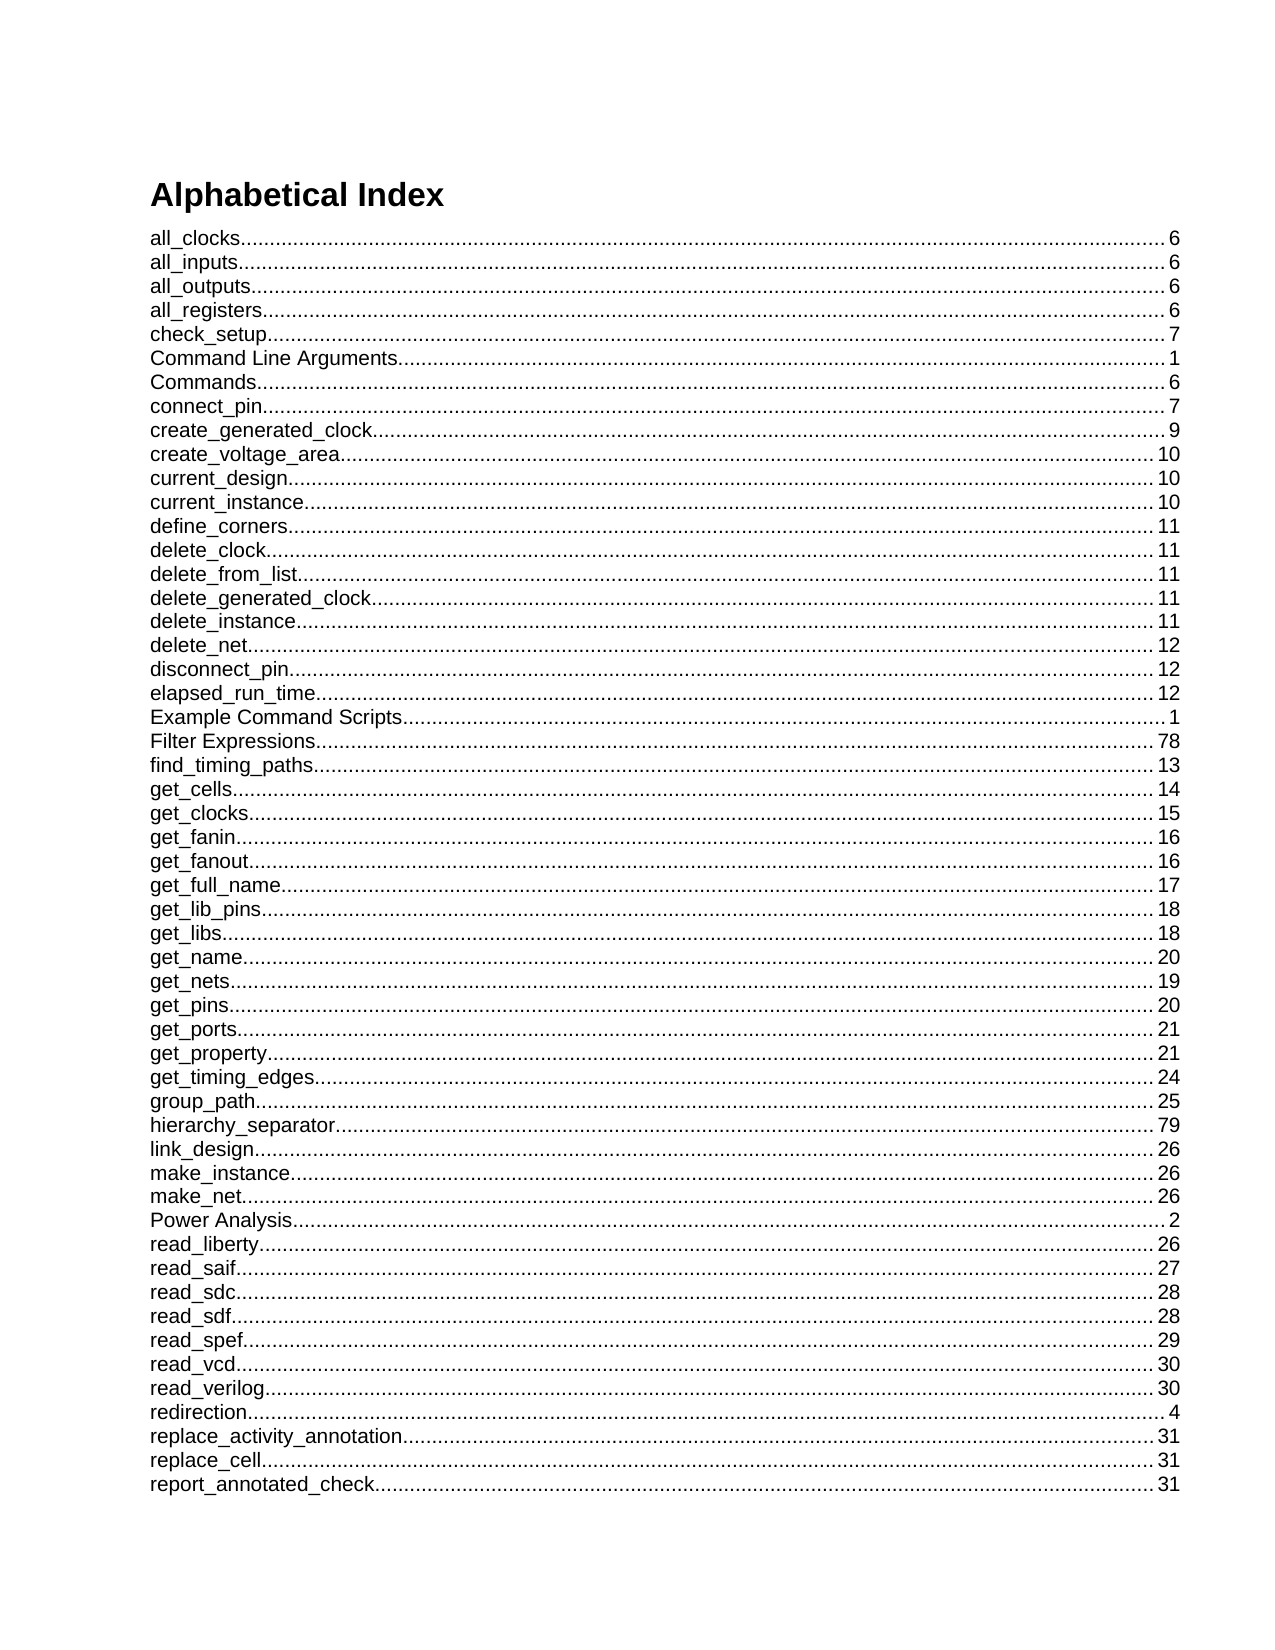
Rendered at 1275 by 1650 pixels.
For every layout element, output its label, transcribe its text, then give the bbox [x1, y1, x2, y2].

text replace_activity_annotation 31 [150, 1424, 1180, 1448]
text get_lib_pins 18 [150, 897, 1180, 921]
text read_liberty 26 [150, 1232, 1180, 1256]
text delete_net 12 [150, 633, 1180, 657]
text define_corners 11 [150, 513, 1180, 537]
text all_registers 6 [150, 298, 1180, 322]
text Commands 6 [150, 370, 1180, 394]
text create_generated_clock 9 [150, 418, 1180, 442]
text read_vcd 30 [150, 1352, 1180, 1376]
text report_annotated_check 31 [150, 1472, 1180, 1496]
text get_pins 20 [150, 993, 1180, 1017]
text get_timing_edges 24 [150, 1064, 1180, 1088]
text get_fanin 16 [150, 825, 1180, 849]
text get_ports 21 [150, 1017, 1180, 1041]
text get_fanout 16 [150, 849, 1180, 873]
text create_voltage_area 10 [150, 442, 1180, 466]
text current_design 10 [150, 466, 1180, 489]
text current_instance 10 [150, 489, 1180, 513]
text get_full_name 17 [150, 873, 1180, 897]
text delete_generated_clock 11 [150, 585, 1180, 609]
text Filter Expressions 78 [150, 729, 1180, 753]
text get_clocks 15 [150, 801, 1180, 825]
text make_net 26 [150, 1184, 1180, 1208]
text group_path 25 [150, 1088, 1180, 1112]
text read_saif 27 [150, 1256, 1180, 1280]
text read_sdc 28 [150, 1280, 1180, 1304]
text all_inputs 6 [150, 250, 1180, 274]
text find_timing_paths 13 [150, 753, 1180, 777]
text read_verilog 30 [150, 1376, 1180, 1400]
text read_spef 29 [150, 1328, 1180, 1352]
text Power Analysis 2 [150, 1208, 1180, 1232]
text get_nets 19 [150, 969, 1180, 993]
text Example Command Scripts 1 [150, 705, 1180, 729]
text delete_instance 11 [150, 609, 1180, 633]
text get_libs 18 [150, 921, 1180, 945]
text get_name 20 [150, 945, 1180, 969]
text make_instance 26 [150, 1160, 1180, 1184]
text redirection 4 [150, 1400, 1180, 1424]
text connect_pin 7 [150, 394, 1180, 418]
text delete_clock 11 [150, 537, 1180, 561]
text elapsed_run_time 12 [150, 681, 1180, 705]
text delete_from_list 11 [150, 561, 1180, 585]
text get_cells 14 [150, 777, 1180, 801]
text all_outputs 6 [150, 274, 1180, 298]
text hierarchy_separator 79 [150, 1112, 1180, 1136]
subtitle Alphabetical Index [150, 175, 1180, 213]
text all_clocks 6 [150, 226, 1180, 250]
text link_design 26 [150, 1136, 1180, 1160]
text read_sdf 28 [150, 1304, 1180, 1328]
text disconnect_pin 12 [150, 657, 1180, 681]
text get_property 21 [150, 1041, 1180, 1064]
text replace_cell 31 [150, 1448, 1180, 1472]
text check_setup 7 [150, 322, 1180, 346]
text Command Line Arguments 1 [150, 346, 1180, 370]
